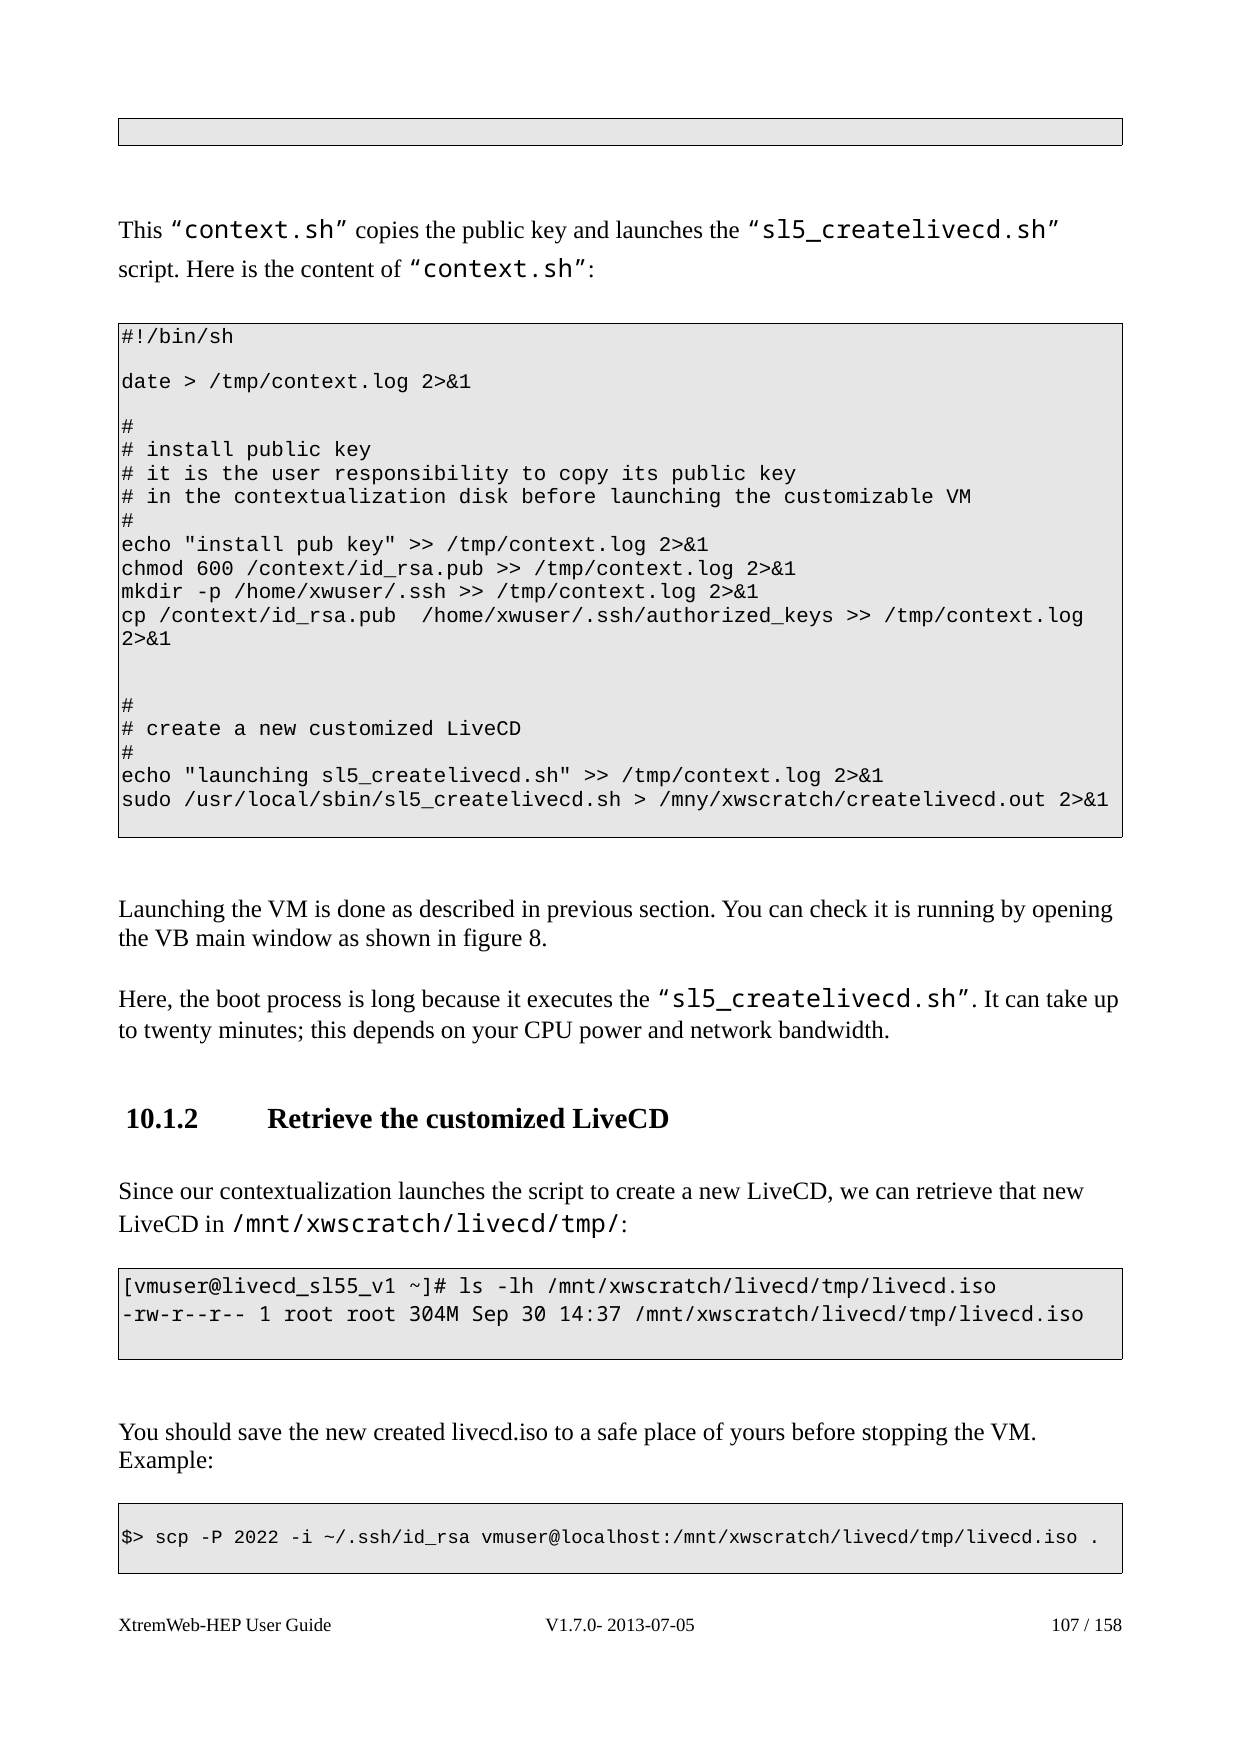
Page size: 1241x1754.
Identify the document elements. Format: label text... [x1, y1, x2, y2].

text echo "launching sl5_createlivecd.sh" >> /tmp/context.log 2>&1 [119, 762, 1122, 786]
text Example: [118, 1446, 1122, 1474]
text # [119, 507, 1122, 531]
text You should save the new created livecd.iso to a safe place of yours before stopping the VM. [118, 1417, 1122, 1446]
text [vmuser@livecd_sl55_v1 ~]# ls -lh /mnt/xwscratch/livecd/tmp/livecd.iso [119, 1269, 1122, 1296]
text Launching the VM is done as described in previous section. You can check it is running by opening the VB main window as shown in figure 8. [118, 894, 1122, 952]
text This “context.sh” copies the public key and launches the “sl5_createlivecd.sh” script. Here is the content of “context.sh”: [118, 211, 1122, 285]
text # [119, 739, 1122, 762]
subtitle Retrieve the customized LiveCD [118, 1102, 1122, 1135]
text #!/bin/sh [119, 324, 1122, 346]
text # create a new customized LiveCD [119, 715, 1122, 739]
text date > /tmp/context.log 2>&1 [119, 368, 1122, 391]
text # [119, 413, 1122, 436]
text # install public key [119, 436, 1122, 460]
text # it is the user responsibility to copy its public key [119, 460, 1122, 483]
text mkdir -p /home/xwuser/.ssh >> /tmp/context.log 2>&1 [119, 578, 1122, 602]
text -rw-r--r-- 1 root root 304M Sep 30 14:37 /mnt/xwscratch/livecd/tmp/livecd.iso [119, 1296, 1122, 1325]
text # in the contextualization disk before launching the customizable VM [119, 483, 1122, 507]
text Since our contextualization launches the script to create a new LiveCD, we can retrieve that new LiveCD in /mnt/xwscratch/livecd/tmp/: [118, 1176, 1122, 1239]
text chmod 600 /context/id_rsa.pub >> /tmp/context.log 2>&1 [119, 554, 1122, 578]
text $> scp -P 2022 -i ~/.ssh/id_rsa vmuser@localhost:/mnt/xwscratch/livecd/tmp/livecd.iso . [119, 1524, 1122, 1546]
text # [119, 692, 1122, 715]
text Here, the boot process is long because it executes the “sl5_createlivecd.sh”. It can take up to twenty minutes; this depends on your CPU power and network bandwidth. [118, 981, 1122, 1044]
text sudo /usr/local/sbin/sl5_createlivecd.sh > /mny/xwscratch/createlivecd.out 2>&1 [119, 786, 1122, 810]
text echo "install pub key" >> /tmp/context.log 2>&1 [119, 531, 1122, 554]
text cp /context/id_rsa.pub /home/xwuser/.ssh/authorized_keys >> /tmp/context.log 2>&1 [119, 602, 1122, 649]
